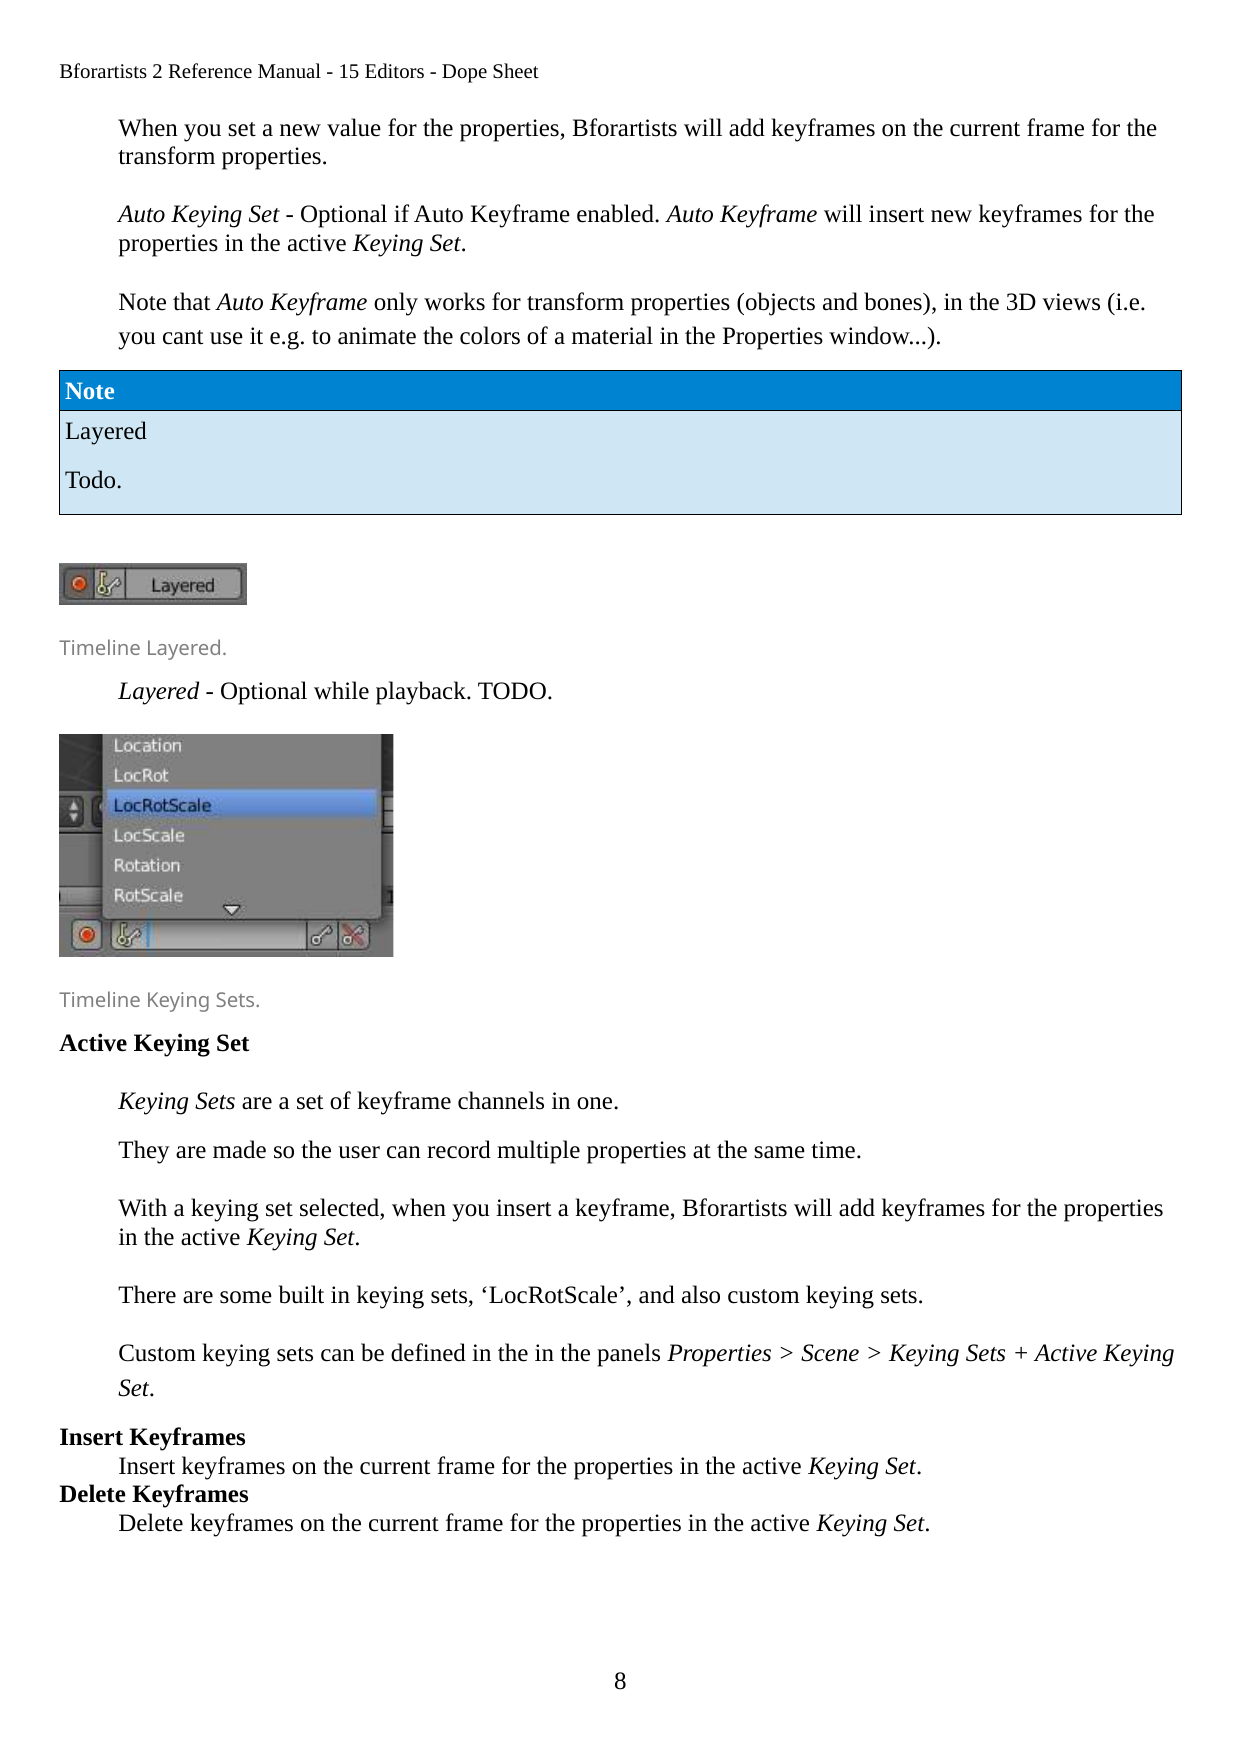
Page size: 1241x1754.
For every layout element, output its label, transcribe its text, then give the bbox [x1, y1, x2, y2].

picture [59, 563, 247, 605]
text Layered - Optional while playback. TODO. [118, 676, 1122, 704]
text Custom keying sets can be defined in the in the panels Properties > Scene > Keying Sets + Active Keying Set. [118, 1338, 1181, 1402]
list Auto Keying Set - Optional if Auto Keyframe enabled. Auto Keyframe will insert new keyframes for the properties in the active Keying Set. [118, 199, 1181, 257]
list When you set a new value for the properties, Bforartists will add keyframes on the current frame for the transform properties. [118, 113, 1181, 170]
text Timeline Keying Sets. [59, 982, 1181, 1013]
list Insert keyframes on the current frame for the properties in the active Keying Set. [118, 1451, 1181, 1479]
text Keying Sets are a set of keyframe channels in one. [118, 1086, 1181, 1115]
list There are some built in keying sets, ‘LocRotScale’, and also custom keying sets. [118, 1280, 1181, 1309]
table_header Note [60, 371, 1181, 410]
list Delete keyframes on the current frame for the properties in the active Keying Set. [118, 1508, 1181, 1537]
text Timeline Layered. [59, 630, 1181, 661]
subtitle Insert Keyframes [59, 1422, 1181, 1451]
list With a keying set selected, when you insert a keyframe, Bforartists will add keyframes for the properties in the active Keying Set. [118, 1193, 1181, 1251]
table_cell Layered Todo. [60, 411, 1181, 514]
subtitle Active Keying Set [59, 1028, 1181, 1056]
list They are made so the user can record multiple properties at the same time. [118, 1135, 1181, 1164]
text Note that Auto Keyframe only works for transform properties (objects and bones), in the 3D views (i.e. you cant use it e.g. to animate the colors of a material in the Properties window...). [118, 287, 1181, 350]
subtitle Delete Keyframes [59, 1479, 1181, 1508]
picture [59, 734, 394, 957]
